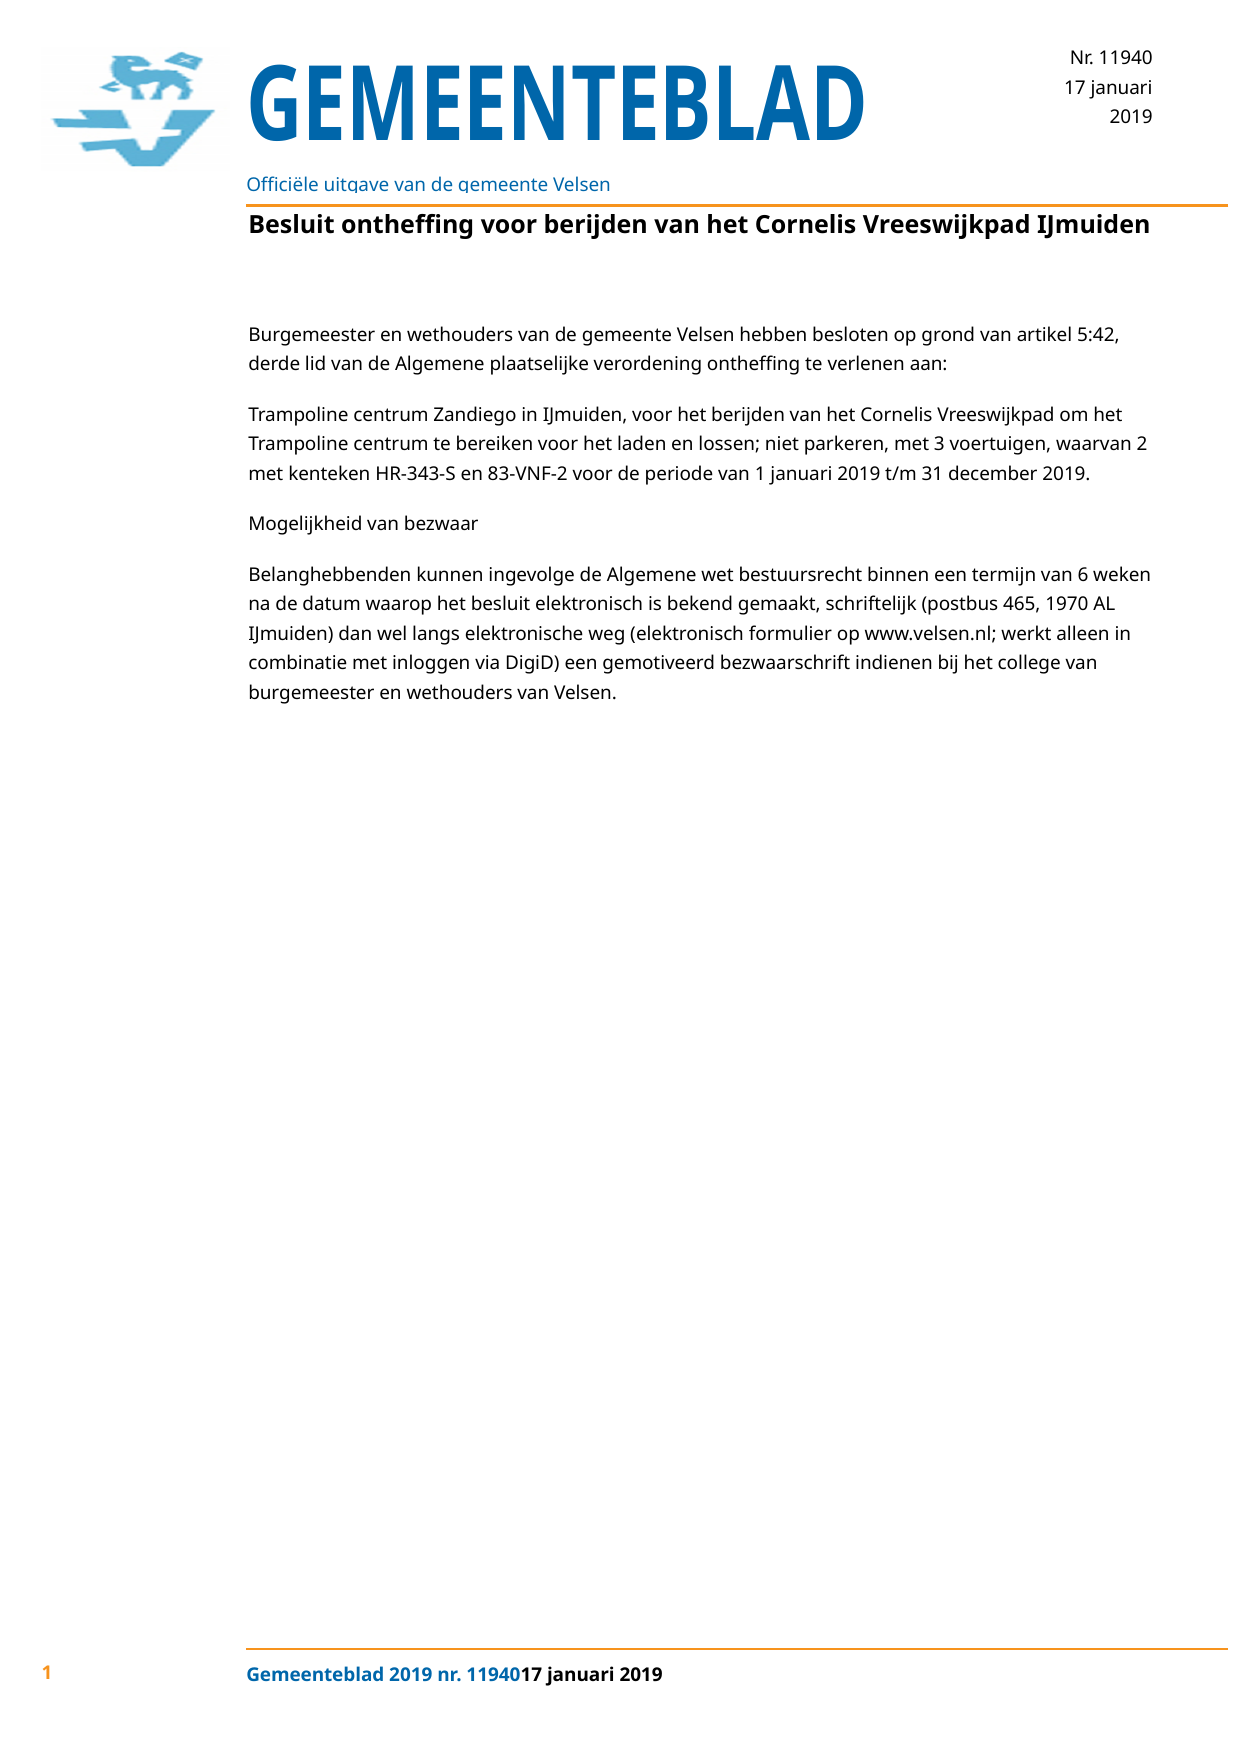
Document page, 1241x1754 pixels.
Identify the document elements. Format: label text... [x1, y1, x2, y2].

picture [41, 47, 231, 172]
text Besluit ontheffing voor berijden van het Cornelis Vreeswijkpad IJmuiden [248, 207, 1152, 241]
text Belanghebbenden kunnen ingevolge de Algemene wet bestuursrecht binnen een termijn van 6 weken na de datum waarop het besluit elektronisch is bekend gemaakt, schriftelijk (postbus 465, 1970 AL IJmuiden) dan wel langs elektronische weg (elektronisch formulier op www.velsen.nl; werkt alleen in combinatie met inloggen via DigiD) een gemotiveerd bezwaarschrift indienen bij het college van burgemeester en wethouders van Velsen. [248, 561, 1152, 705]
text Trampoline centrum Zandiego in IJmuiden, voor het berijden van het Cornelis Vreeswijkpad om het Trampoline centrum te bereiken voor het laden en lossen; niet parkeren, met 3 voertuigen, waarvan 2 met kenteken HR-343-S en 83-VNF-2 voor de periode van 1 januari 2019 t/m 31 december 2019. [248, 401, 1152, 486]
text Mogelijkheid van bezwaar [248, 510, 1152, 536]
text Burgemeester en wethouders van de gemeente Velsen hebben besloten op grond van artikel 5:42, derde lid van de Algemene plaatselijke verordening ontheffing te verlenen aan: [248, 321, 1152, 376]
